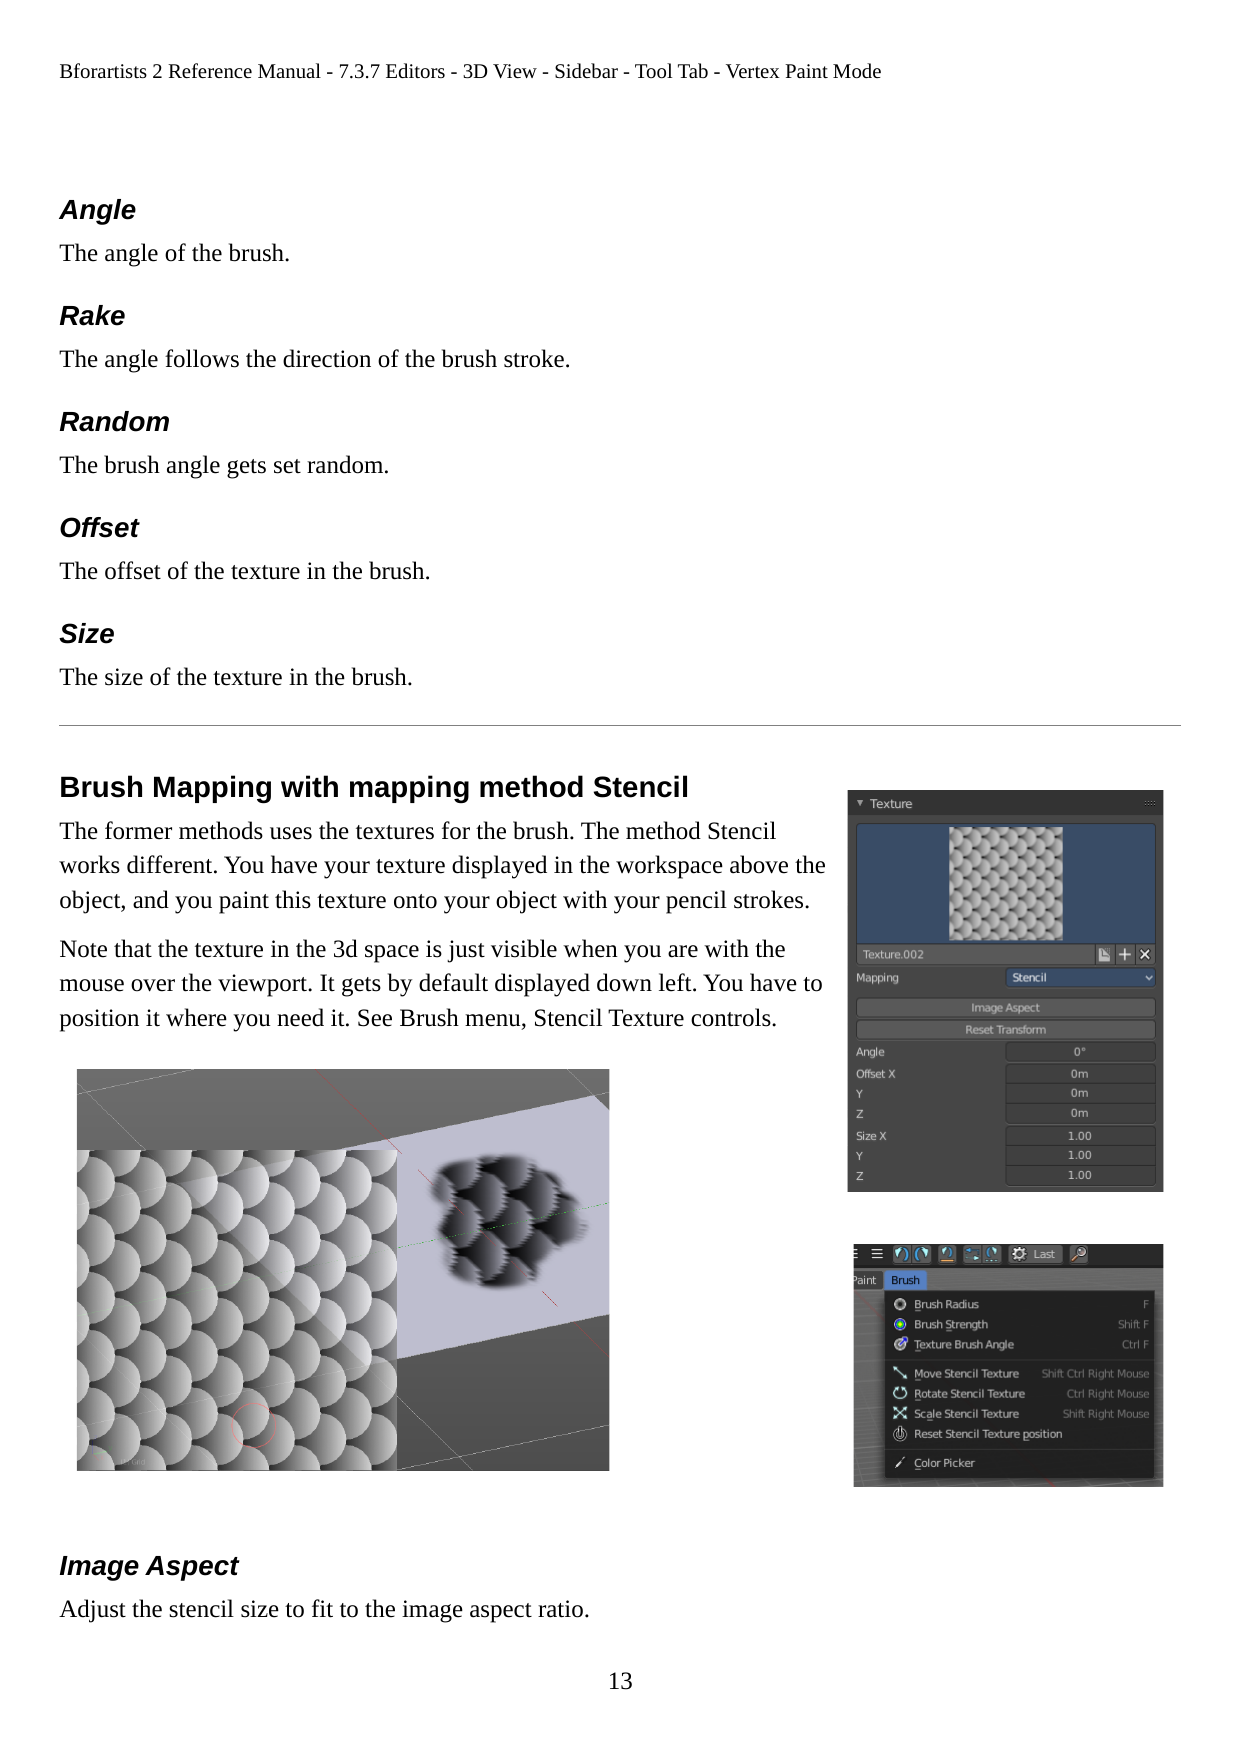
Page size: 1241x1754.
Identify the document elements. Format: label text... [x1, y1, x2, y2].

subtitle Brush Mapping with mapping method Stencil [59, 769, 1181, 803]
text The former methods uses the textures for the brush. The method Stencil works different. You have your texture displayed in the workspace above the object, and you paint this texture onto your object with your pencil strokes. [59, 816, 847, 913]
subtitle Rake [59, 299, 1181, 331]
picture [76, 1069, 610, 1471]
text The angle of the brush. [59, 238, 1181, 267]
text The angle follows the direction of the brush stroke. [59, 344, 1181, 373]
picture [847, 790, 1164, 1192]
text Note that the texture in the 3d space is just visible when you are with the mouse over the viewport. It gets by default displayed down left. You have to position it where you need it. See Brush menu, Stencil Texture controls. [59, 934, 847, 1031]
text The offset of the texture in the brush. [59, 556, 1181, 584]
text The size of the texture in the brush. [59, 662, 1181, 690]
subtitle Size [59, 617, 1181, 649]
subtitle Random [59, 405, 1181, 437]
picture [853, 1244, 1164, 1487]
subtitle Image Aspect [59, 1550, 1181, 1582]
subtitle Offset [59, 511, 1181, 543]
text Adjust the stencil size to fit to the image aspect ratio. [59, 1594, 1181, 1623]
text The brush angle gets set random. [59, 450, 1181, 478]
subtitle Angle [59, 193, 1181, 225]
